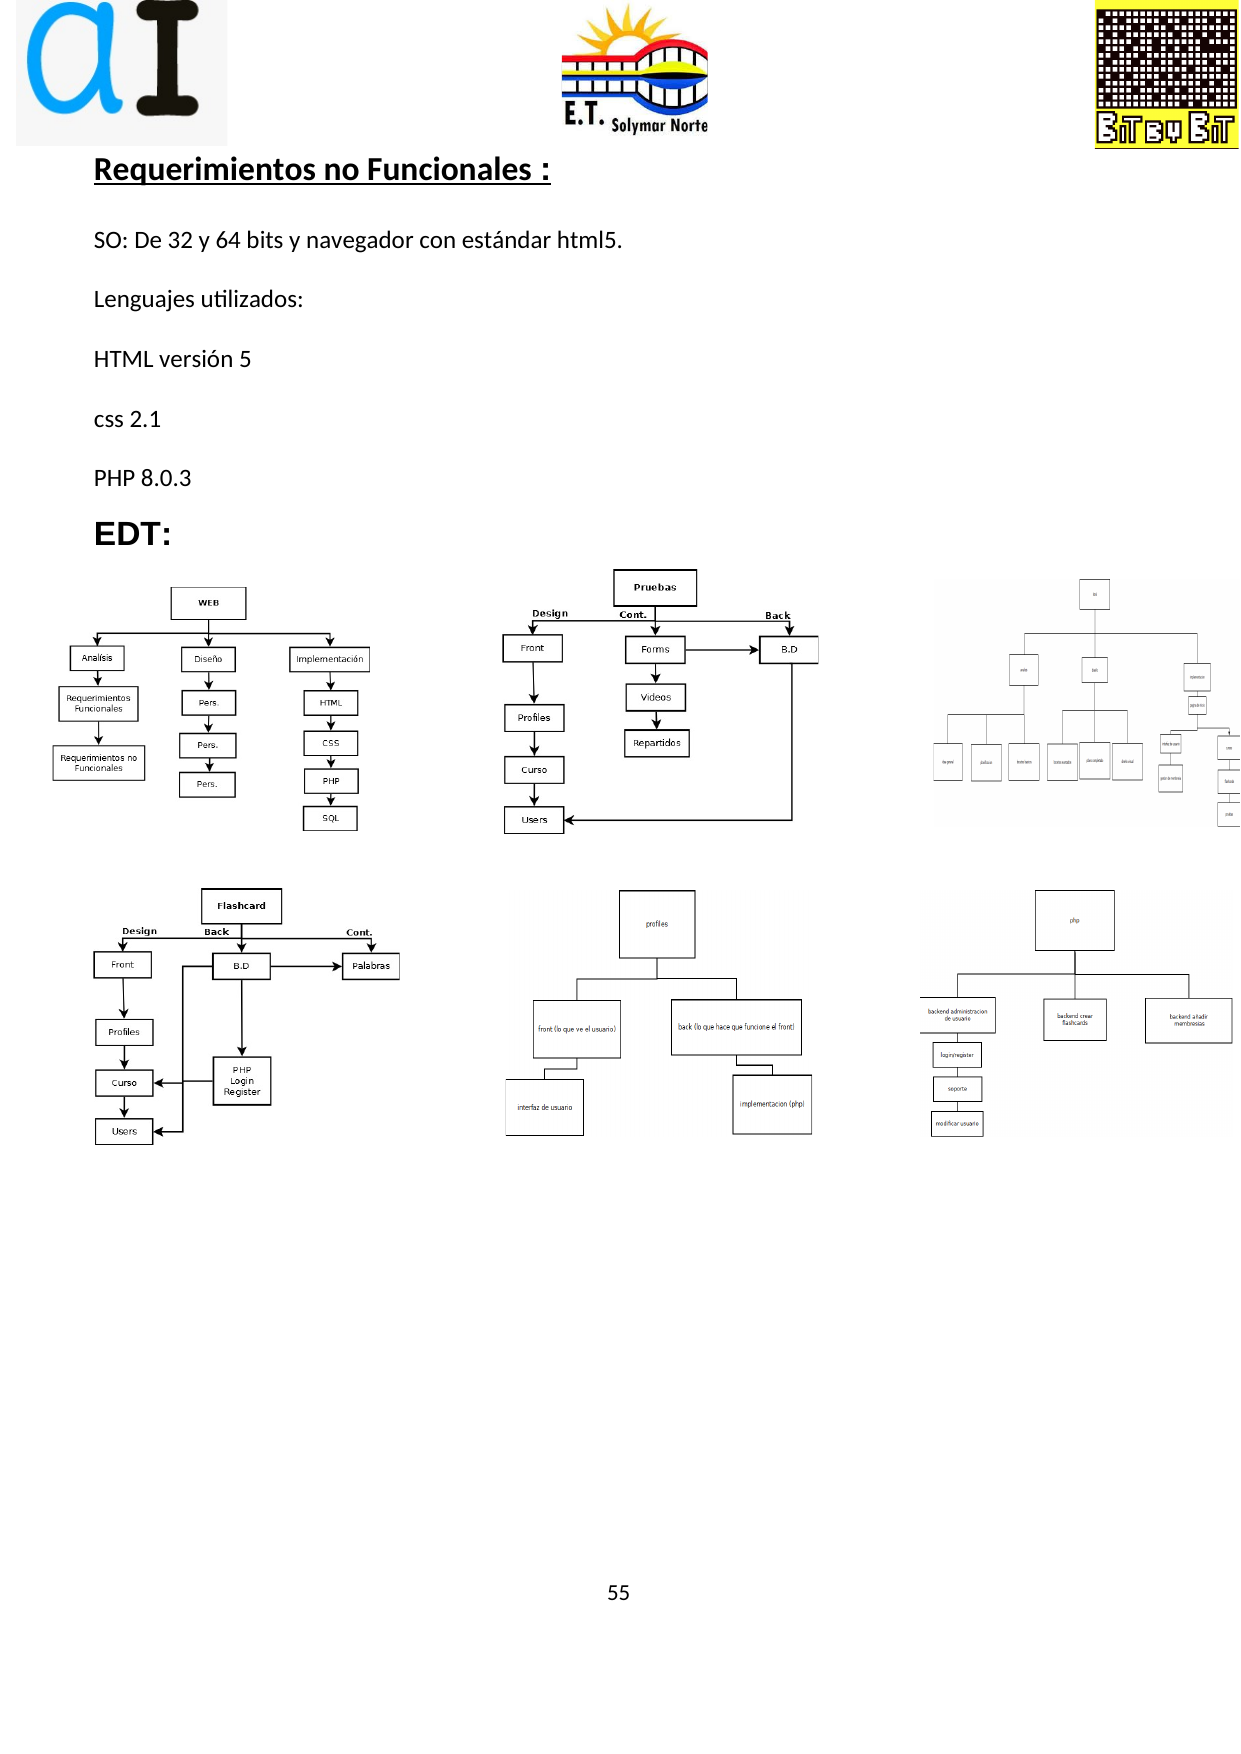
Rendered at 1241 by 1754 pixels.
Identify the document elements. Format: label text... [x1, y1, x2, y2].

picture [561, 0, 708, 146]
subtitle Requerimientos no Funcionales : [94, 148, 1143, 188]
picture [16, 0, 228, 146]
picture [920, 890, 1233, 1137]
text SO: De 32 y 64 bits y navegador con estándar html5. [94, 224, 1143, 254]
subtitle EDT: [94, 514, 1143, 552]
text HTML versión 5 [94, 343, 1143, 374]
picture [933, 579, 1240, 827]
picture [52, 587, 370, 831]
picture [502, 569, 819, 834]
text Lenguajes utilizados: [94, 283, 1143, 314]
text css 2.1 [94, 403, 1143, 433]
picture [1094, 0, 1239, 149]
text PHP 8.0.3 [94, 462, 1143, 493]
picture [93, 888, 400, 1145]
picture [505, 890, 813, 1137]
